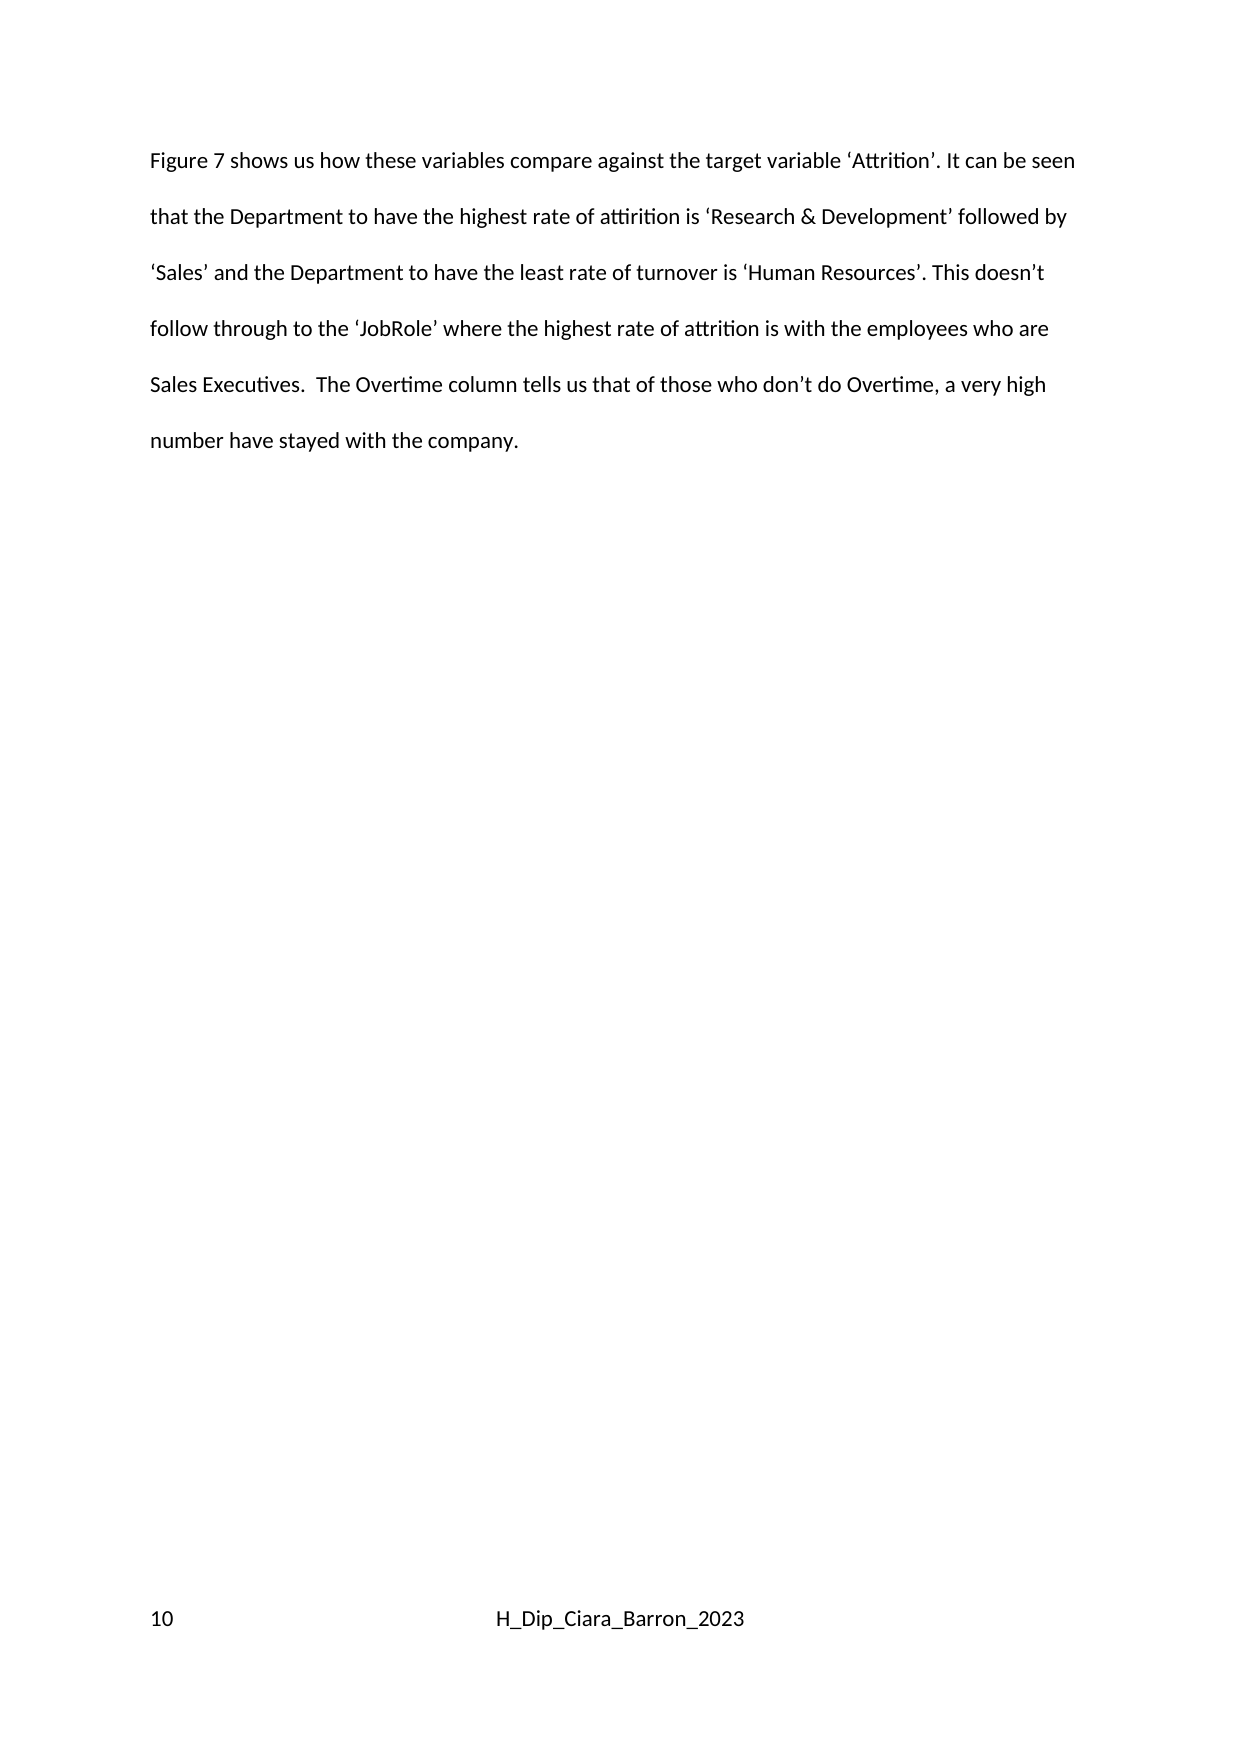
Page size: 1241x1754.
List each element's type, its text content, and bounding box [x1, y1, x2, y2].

text Figure 7 shows us how these variables compare against the target variable ‘Attrition’. It can be seen that the Department to have the highest rate of attirition is ‘Research & Development’ followed by ‘Sales’ and the Department to have the least rate of turnover is ‘Human Resources’. This doesn’t follow through to the ‘JobRole’ where the highest rate of attrition is with the employees who are Sales Executives. The Overtime column tells us that of those who don’t do Overtime, a very high number have stayed with the company. [150, 146, 1090, 455]
